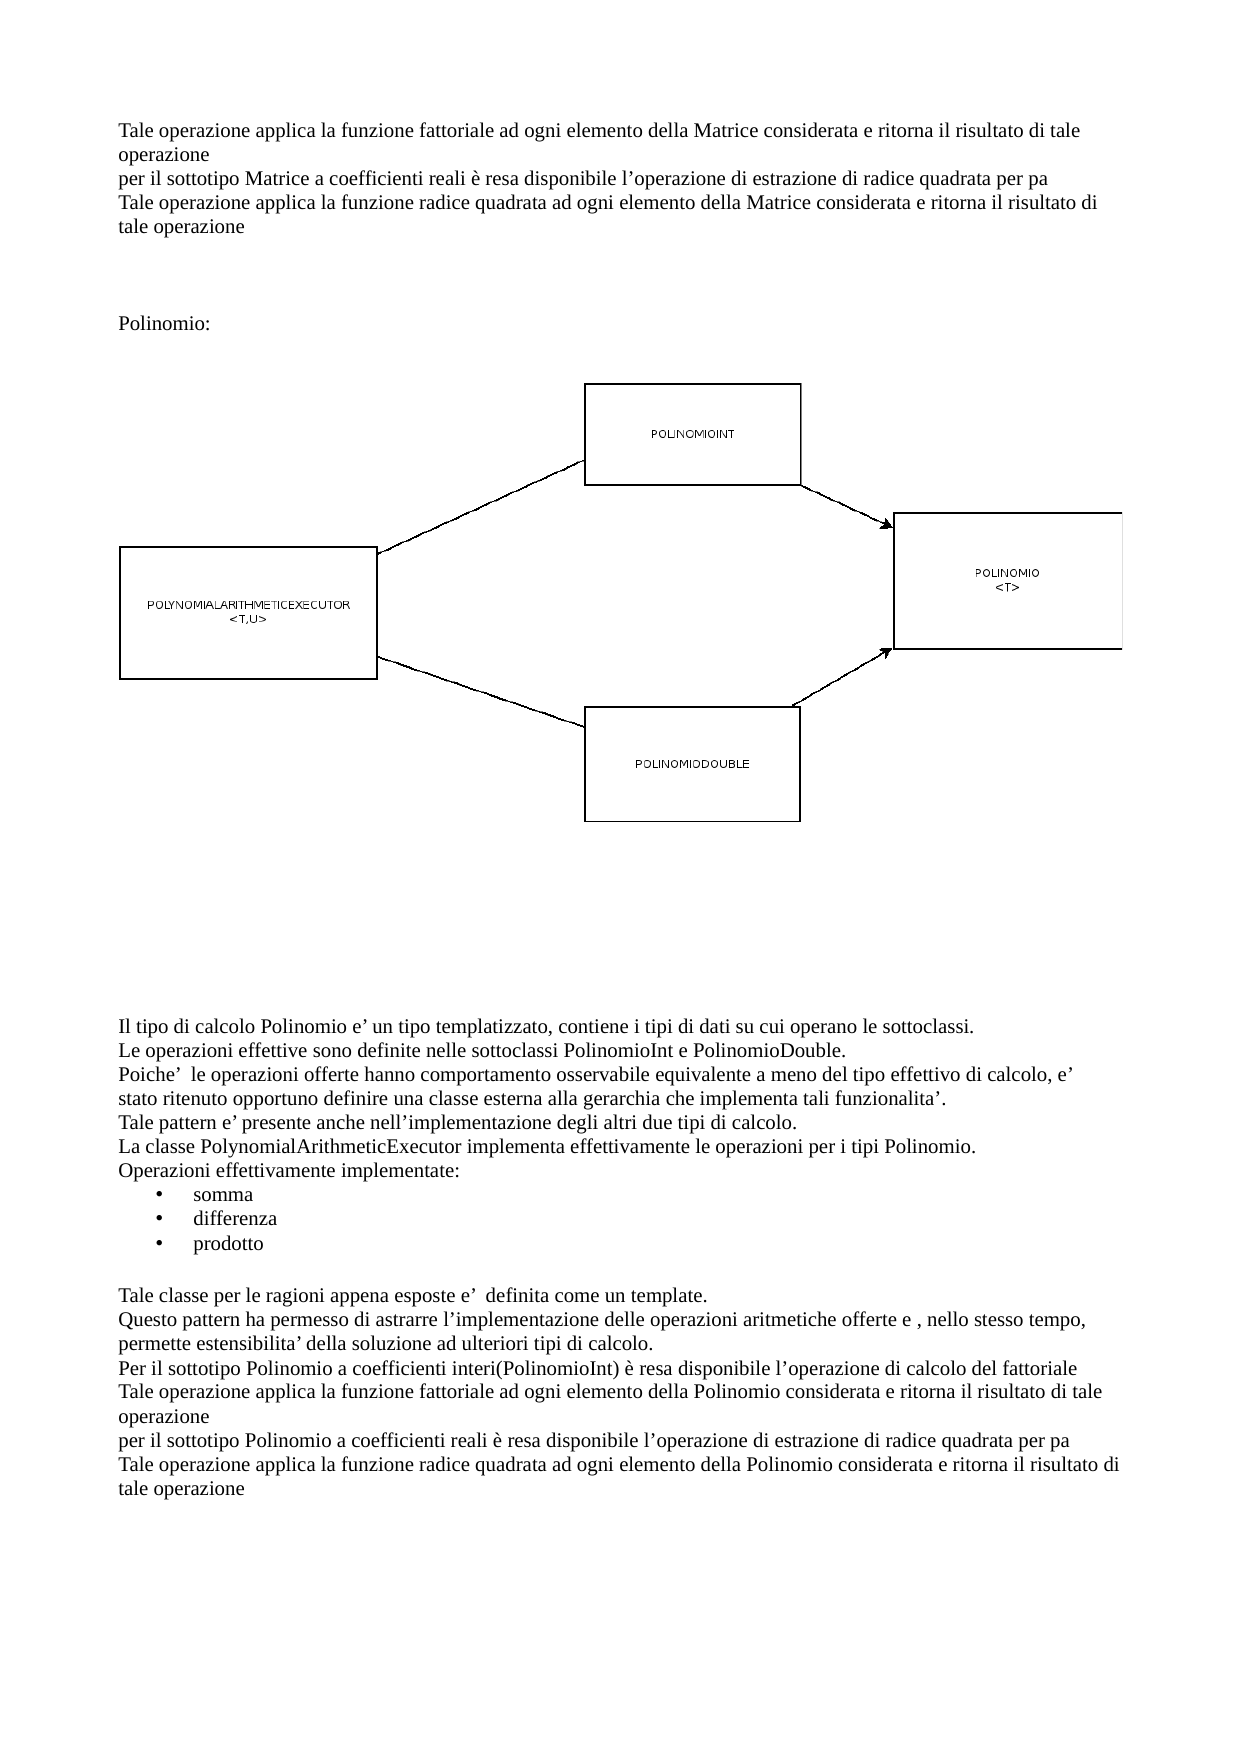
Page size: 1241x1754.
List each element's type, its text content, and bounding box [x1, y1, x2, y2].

list somma [156, 1182, 1122, 1206]
picture [118, 382, 1123, 822]
text Tale operazione applica la funzione fattoriale ad ogni elemento della Matrice considerata e ritorna il risultato di tale operazione [118, 118, 1122, 166]
text Tale operazione applica la funzione radice quadrata ad ogni elemento della Matrice considerata e ritorna il risultato di tale operazione [118, 190, 1122, 238]
text Operazioni effettivamente implementate: [118, 1158, 1122, 1182]
list differenza [156, 1206, 1122, 1230]
text Poiche’ le operazioni offerte hanno comportamento osservabile equivalente a meno del tipo effettivo di calcolo, e’ stato ritenuto opportuno definire una classe esterna alla gerarchia che implementa tali funzionalita’. [118, 1062, 1122, 1110]
text Per il sottotipo Polinomio a coefficienti interi(PolinomioInt) è resa disponibile l’operazione di calcolo del fattoriale [118, 1355, 1122, 1379]
text Tale operazione applica la funzione fattoriale ad ogni elemento della Polinomio considerata e ritorna il risultato di tale operazione [118, 1379, 1122, 1428]
text per il sottotipo Polinomio a coefficienti reali è resa disponibile l’operazione di estrazione di radice quadrata per pa [118, 1428, 1122, 1452]
text Le operazioni effettive sono definite nelle sottoclassi PolinomioInt e PolinomioDouble. [118, 1038, 1122, 1062]
text La classe PolynomialArithmeticExecutor implementa effettivamente le operazioni per i tipi Polinomio. [118, 1134, 1122, 1158]
text per il sottotipo Matrice a coefficienti reali è resa disponibile l’operazione di estrazione di radice quadrata per pa [118, 166, 1122, 190]
text Tale pattern e’ presente anche nell’implementazione degli altri due tipi di calcolo. [118, 1110, 1122, 1134]
text Tale classe per le ragioni appena esposte e’ definita come un template. [118, 1283, 1122, 1307]
list prodotto [156, 1230, 1122, 1254]
text Il tipo di calcolo Polinomio e’ un tipo templatizzato, contiene i tipi di dati su cui operano le sottoclassi. [118, 1014, 1122, 1038]
text Tale operazione applica la funzione radice quadrata ad ogni elemento della Polinomio considerata e ritorna il risultato di tale operazione [118, 1452, 1122, 1500]
text Questo pattern ha permesso di astrarre l’implementazione delle operazioni aritmetiche offerte e , nello stesso tempo, permette estensibilita’ della soluzione ad ulteriori tipi di calcolo. [118, 1307, 1122, 1355]
text Polinomio: [118, 311, 1122, 335]
